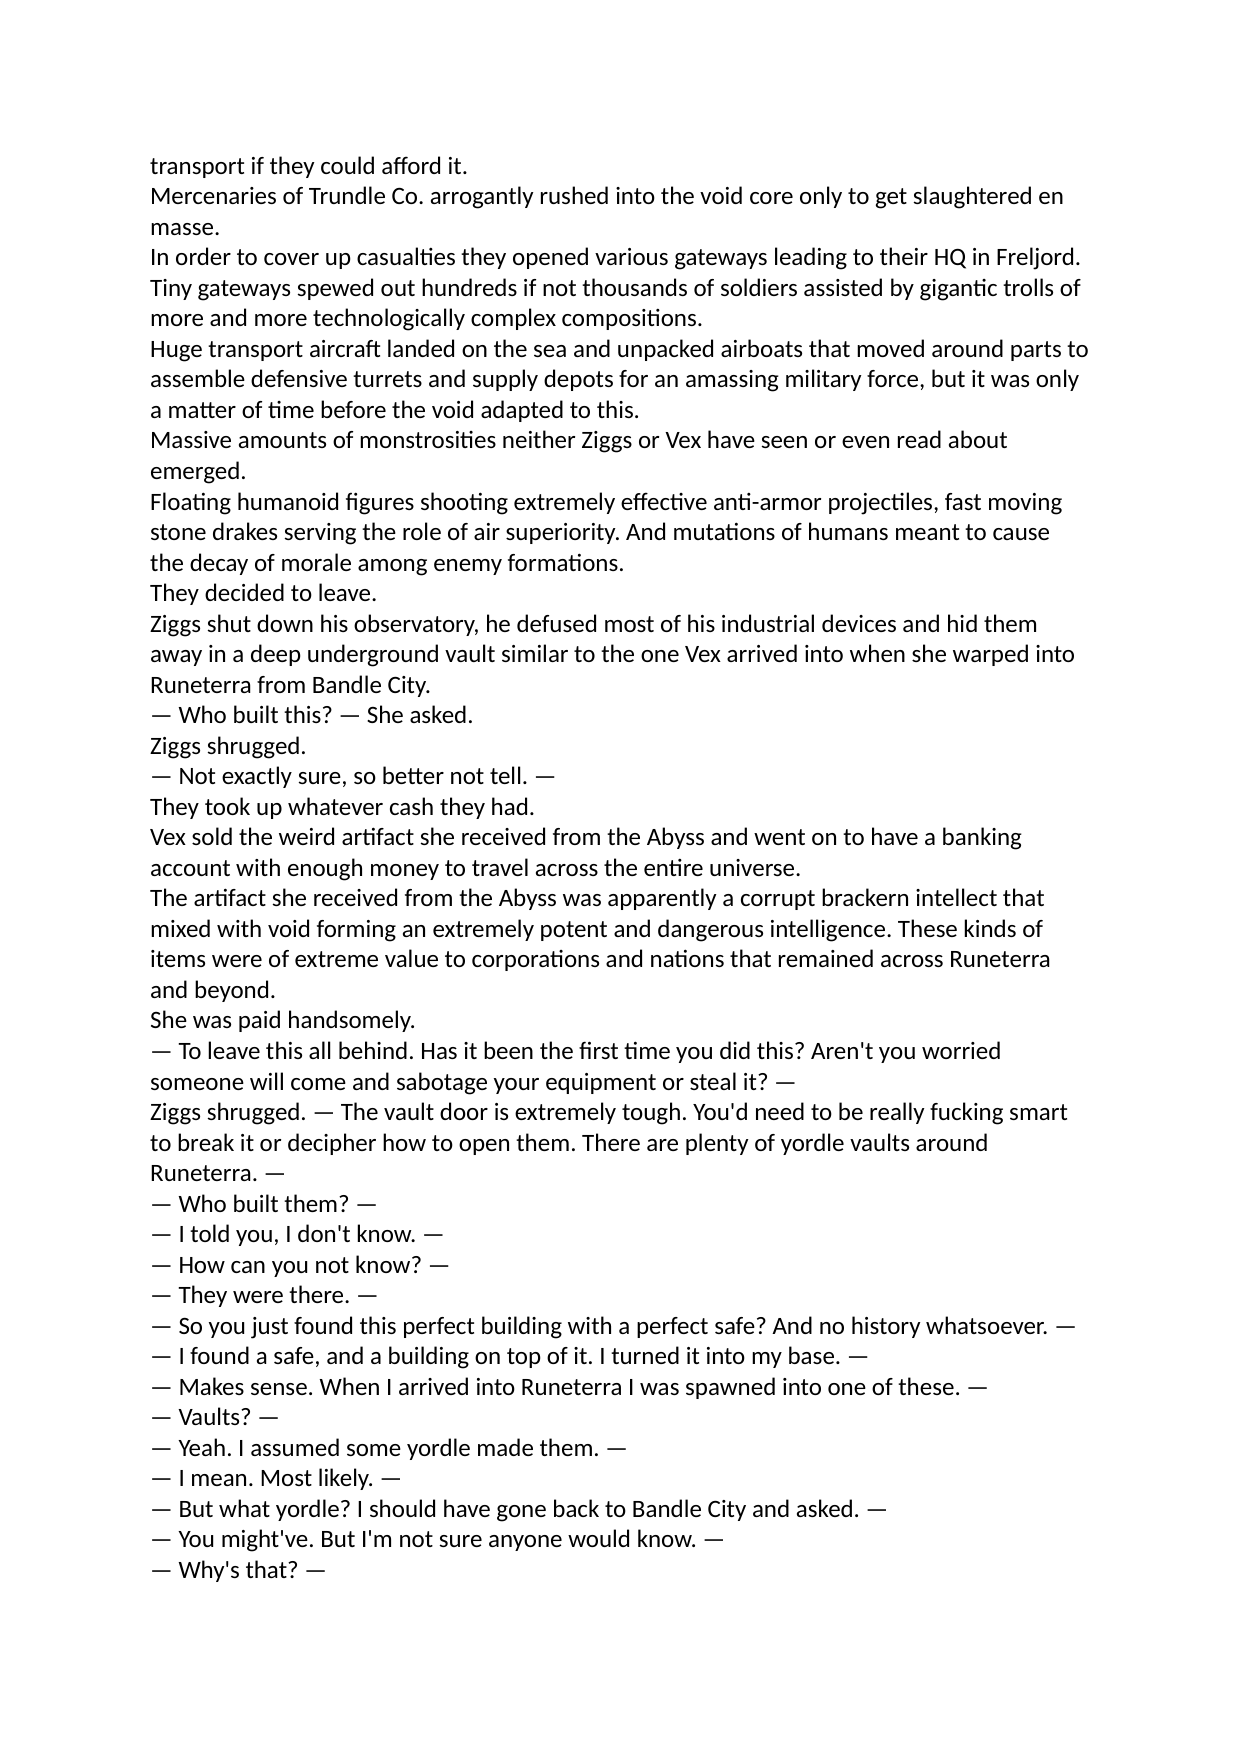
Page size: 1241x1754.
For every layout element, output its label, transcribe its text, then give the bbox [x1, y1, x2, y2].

text transport if they could afford it. Mercenaries of Trundle Co. arrogantly rushed into the void core only to get slaughtered en masse. In order to cover up casualties they opened various gateways leading to their HQ in Freljord. Tiny gateways spewed out hundreds if not thousands of soldiers assisted by gigantic trolls of more and more technologically complex compositions. Huge transport aircraft landed on the sea and unpacked airboats that moved around parts to assemble defensive turrets and supply depots for an amassing military force, but it was only a matter of time before the void adapted to this. Massive amounts of monstrosities neither Ziggs or Vex have seen or even read about emerged. Floating humanoid figures shooting extremely effective anti-armor projectiles, fast moving stone drakes serving the role of air superiority. And mutations of humans meant to cause the decay of morale among enemy formations. They decided to leave. Ziggs shut down his observatory, he defused most of his industrial devices and hid them away in a deep underground vault similar to the one Vex arrived into when she warped into Runeterra from Bandle City. — Who built this? — She asked. Ziggs shrugged. — Not exactly sure, so better not tell. — They took up whatever cash they had. Vex sold the weird artifact she received from the Abyss and went on to have a banking account with enough money to travel across the entire universe. The artifact she received from the Abyss was apparently a corrupt brackern intellect that mixed with void forming an extremely potent and dangerous intelligence. These kinds of items were of extreme value to corporations and nations that remained across Runeterra and beyond. She was paid handsomely. — To leave this all behind. Has it been the first time you did this? Aren't you worried someone will come and sabotage your equipment or steal it? — Ziggs shrugged. — The vault door is extremely tough. You'd need to be really fucking smart to break it or decipher how to open them. There are plenty of yordle vaults around Runeterra. — — Who built them? — — I told you, I don't know. — — How can you not know? — — They were there. — — So you just found this perfect building with a perfect safe? And no history whatsoever. — — I found a safe, and a building on top of it. I turned it into my base. — — Makes sense. When I arrived into Runeterra I was spawned into one of these. — — Vaults? — — Yeah. I assumed some yordle made them. — — I mean. Most likely. — — But what yordle? I should have gone back to Bandle City and asked. — — You might've. But I'm not sure anyone would know. — — Why's that? — [150, 150, 1090, 1584]
